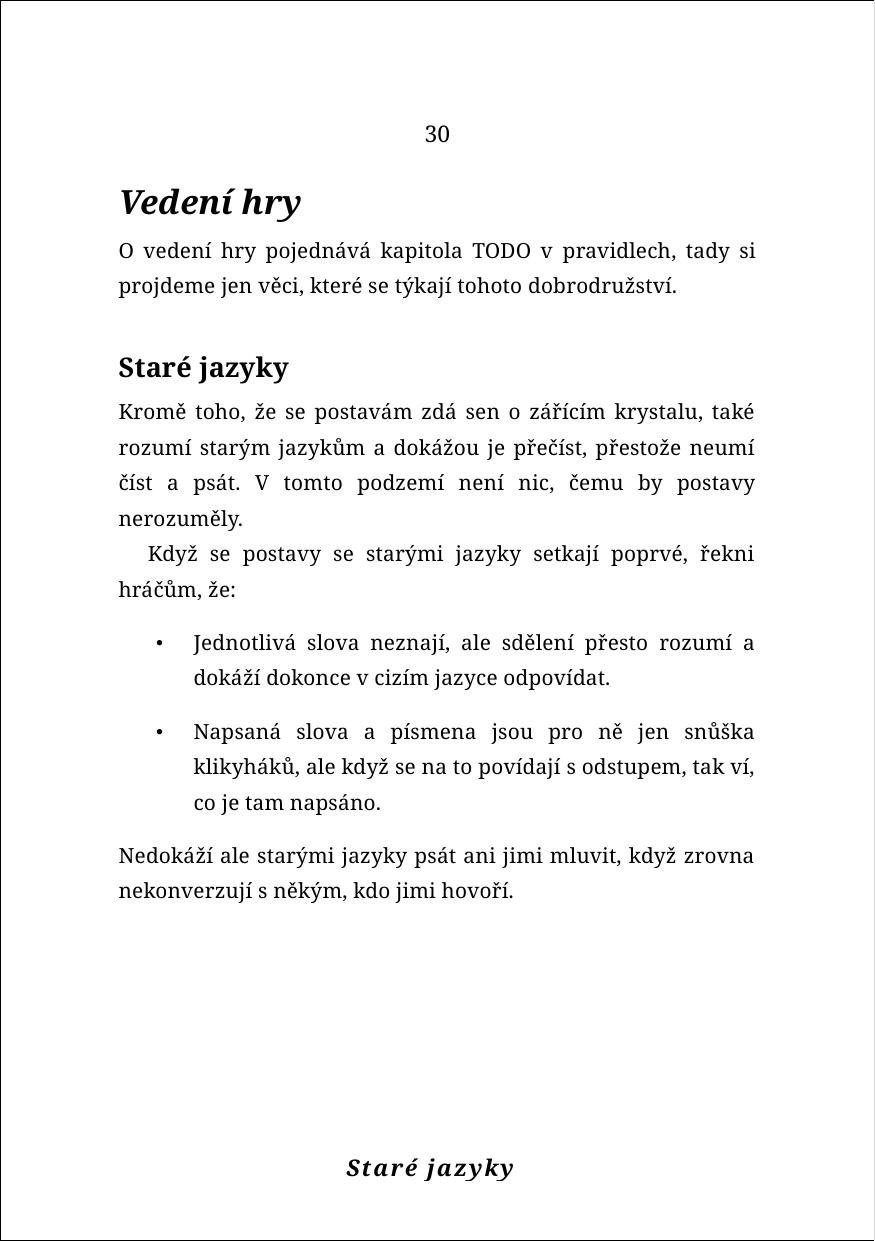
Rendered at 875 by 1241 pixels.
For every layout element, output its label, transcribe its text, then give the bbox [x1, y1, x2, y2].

list Napsaná slova a písmena jsou pro ně jen snůška klikyháků, ale když se na to povídají s odstupem, tak ví, co je tam napsáno. [156, 717, 756, 816]
text Nedokáží ale starými jazyky psát ani jimi mluvit, když zrovna nekonverzují s někým, kdo jimi hovoří. [118, 841, 756, 905]
subtitle Vedení hry [118, 179, 756, 224]
text Kromě toho, že se postavám zdá sen o zářícím krystalu, také rozumí starým jazykům a dokážou je přečíst, přestože neumí číst a⁠ psát. V⁠ tomto podzemí není nic, čemu by postavy nerozuměly. Když se postavy se starými jazyky setkají poprvé, řekni hráčům, že: [118, 397, 756, 603]
subtitle Staré jazyky [118, 348, 756, 385]
list Jednotlivá slova neznají, ale sdělení přesto rozumí a dokáží dokonce v cizím jazyce odpovídat. [156, 628, 756, 692]
text O⁠ vedení hry pojednává kapitola TODO v⁠ pravidlech, tady si projdeme jen věci, které se týkají tohoto dobrodružství. [118, 236, 756, 300]
